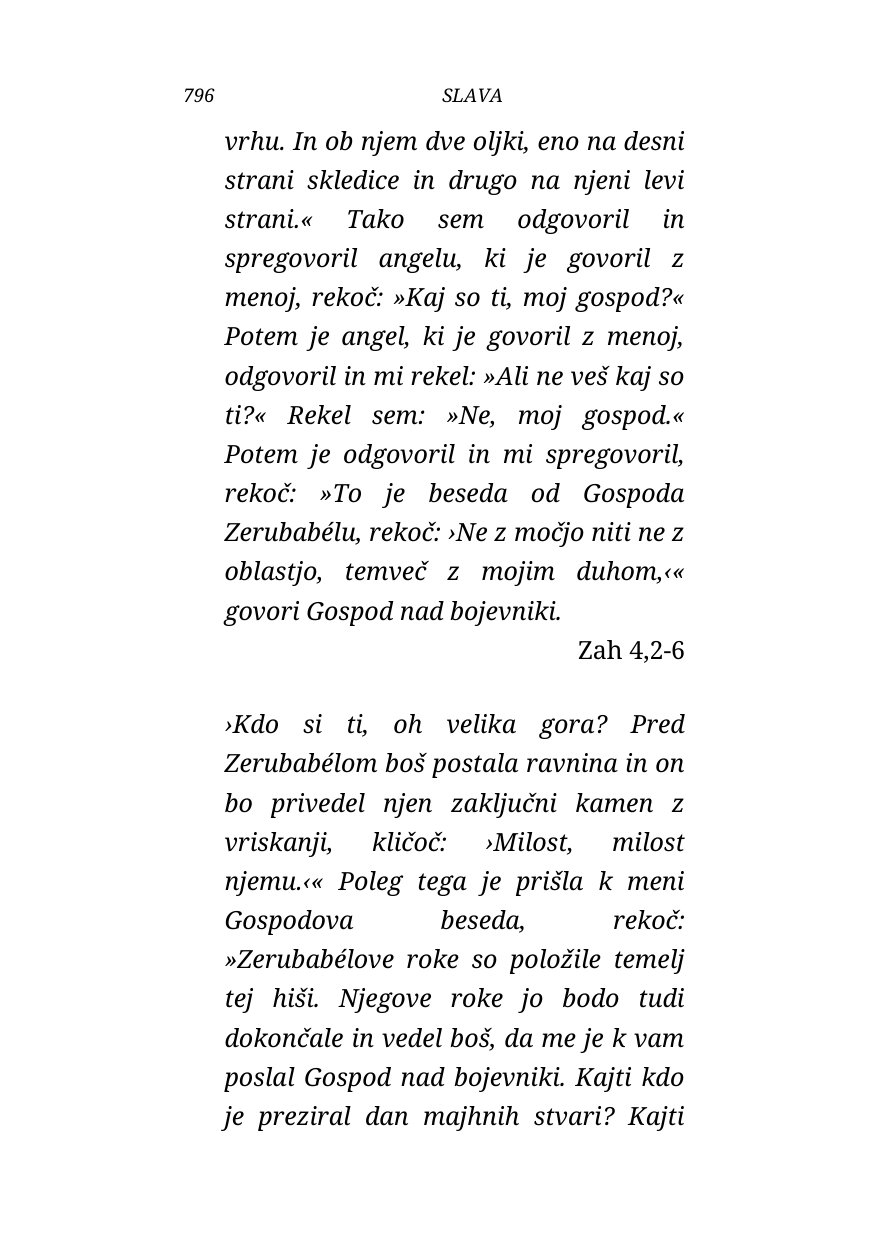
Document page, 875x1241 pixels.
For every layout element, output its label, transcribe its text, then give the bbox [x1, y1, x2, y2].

text ›Kdo si ti, oh velika gora? Pred Zerubabélom boš postala ravnina in on bo privedel njen zaključni kamen z vriskanji, kličoč: ›Milost, milost njemu.‹« Poleg tega je prišla k meni Gospodova beseda, rekoč: »Zerubabélove roke so položile temelj tej hiši. Njegove roke jo bodo tudi dokončale in vedel boš, da me je k vam poslal Gospod nad bojevniki. Kajti kdo je preziral dan majhnih stvari? Kajti [224, 707, 685, 1133]
text vrhu. In ob njem dve oljki, eno na desni strani skledice in drugo na njeni levi strani.« Tako sem odgovoril in spregovoril angelu, ki je govoril z menoj, rekoč: »Kaj so ti, moj gospod?« Potem je angel, ki je govoril z menoj, odgovoril in mi rekel: »Ali ne veš kaj so ti?« Rekel sem: »Ne, moj gospod.« Potem je odgovoril in mi spregovoril, rekoč: »To je beseda od Gospoda Zerubabélu, rekoč: ›Ne z močjo niti ne z oblastjo, temveč z mojim duhom,‹« govori Gospod nad bojevniki. Zah 4,2-6 [224, 123, 685, 666]
